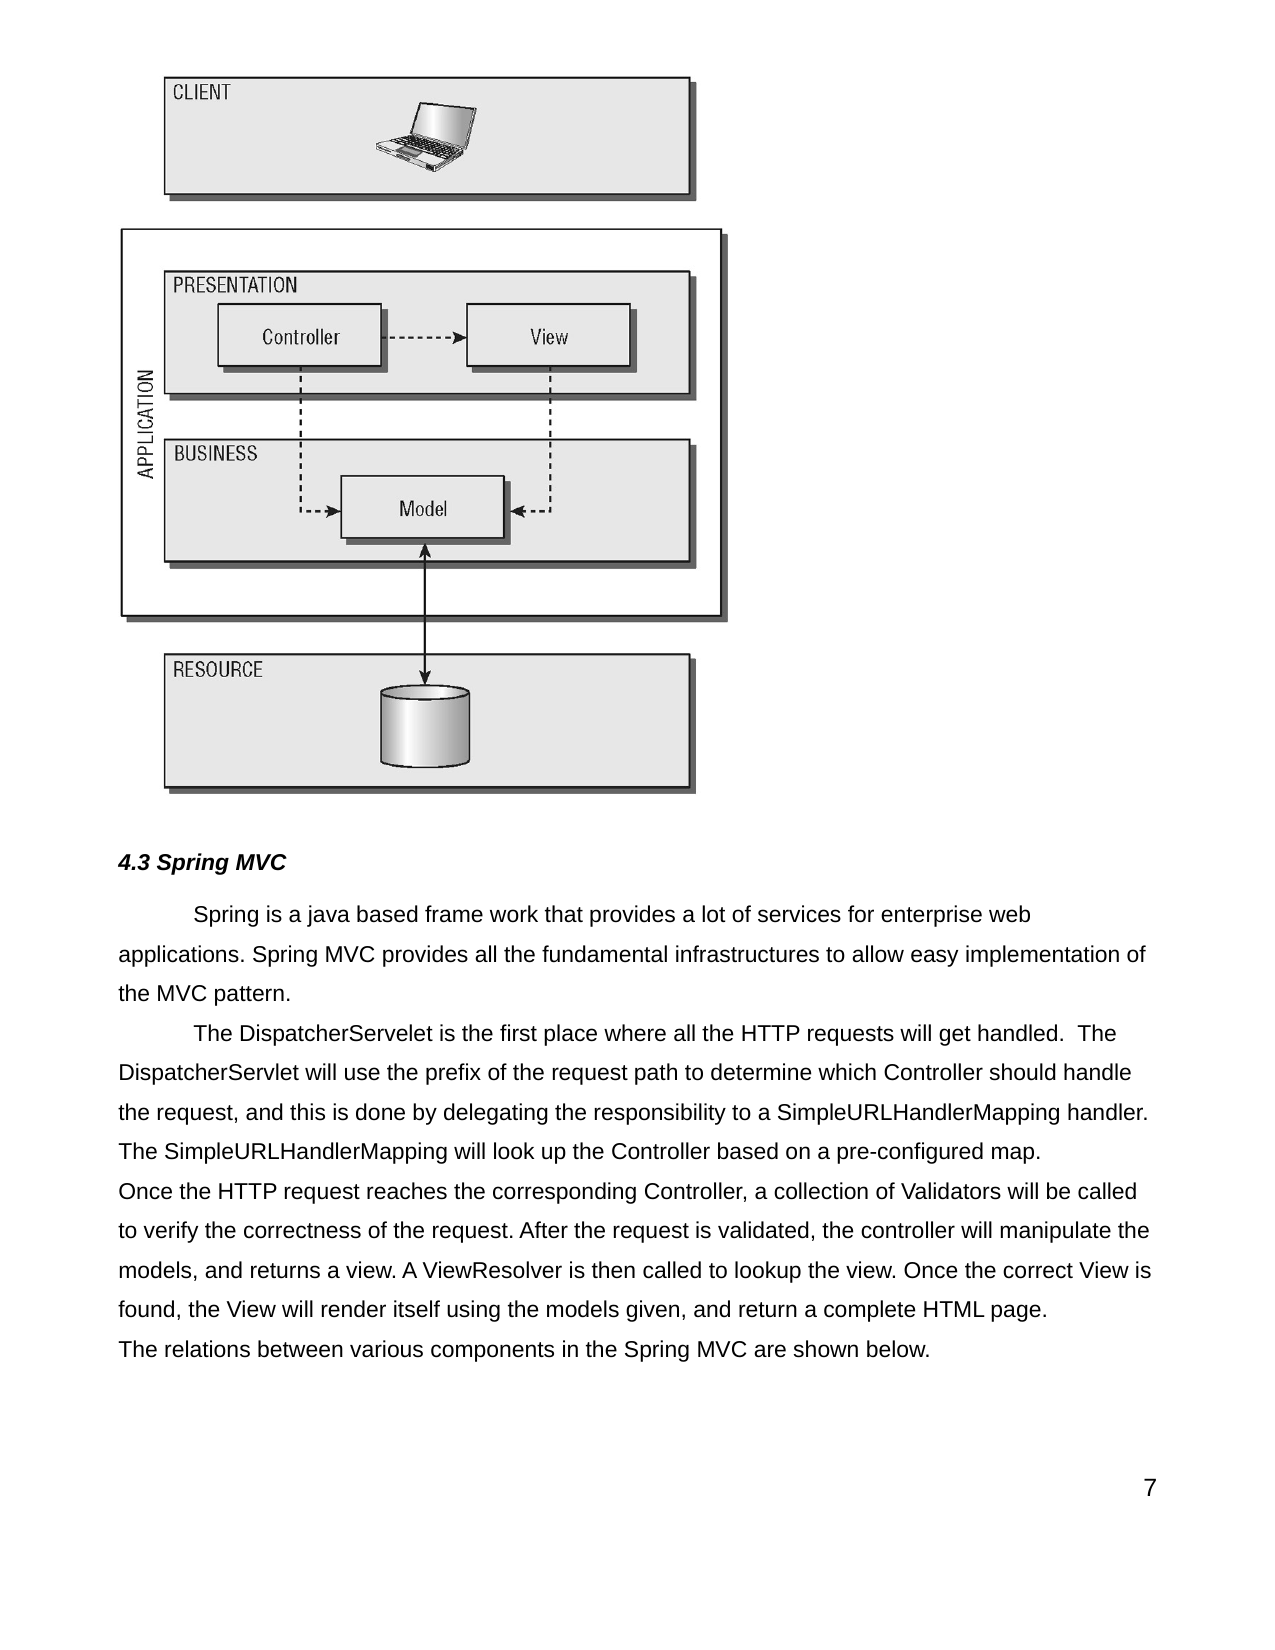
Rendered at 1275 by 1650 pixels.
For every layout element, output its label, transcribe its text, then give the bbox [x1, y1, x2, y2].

text Spring is a java based frame work that provides a lot of services for enterprise web applications. Spring MVC provides all the fundamental infrastructures to allow easy implementation of the MVC pattern. [118, 901, 1157, 1007]
text Once the HTTP request reaches the corresponding Controller, a collection of Validators will be called to verify the correctness of the request. After the request is validated, the controller will manipulate the models, and returns a view. A ViewResolver is then called to lookup the view. Once the correct View is found, the View will render itself using the models given, and return a complete HTML page. [118, 1178, 1157, 1322]
subtitle 4.3 Spring MVC [118, 849, 1157, 876]
text The relations between various components in the Spring MVC are shown below. [118, 1336, 1157, 1362]
text The DispatcherServelet is the first place where all the HTTP requests will get handled. The DispatcherServlet will use the prefix of the request path to determine which Controller should handle the request, and this is done by delegating the responsibility to a SimpleURLHandlerMapping handler. The SimpleURLHandlerMapping will look up the Controller based on a pre-configured map. [118, 1020, 1157, 1164]
